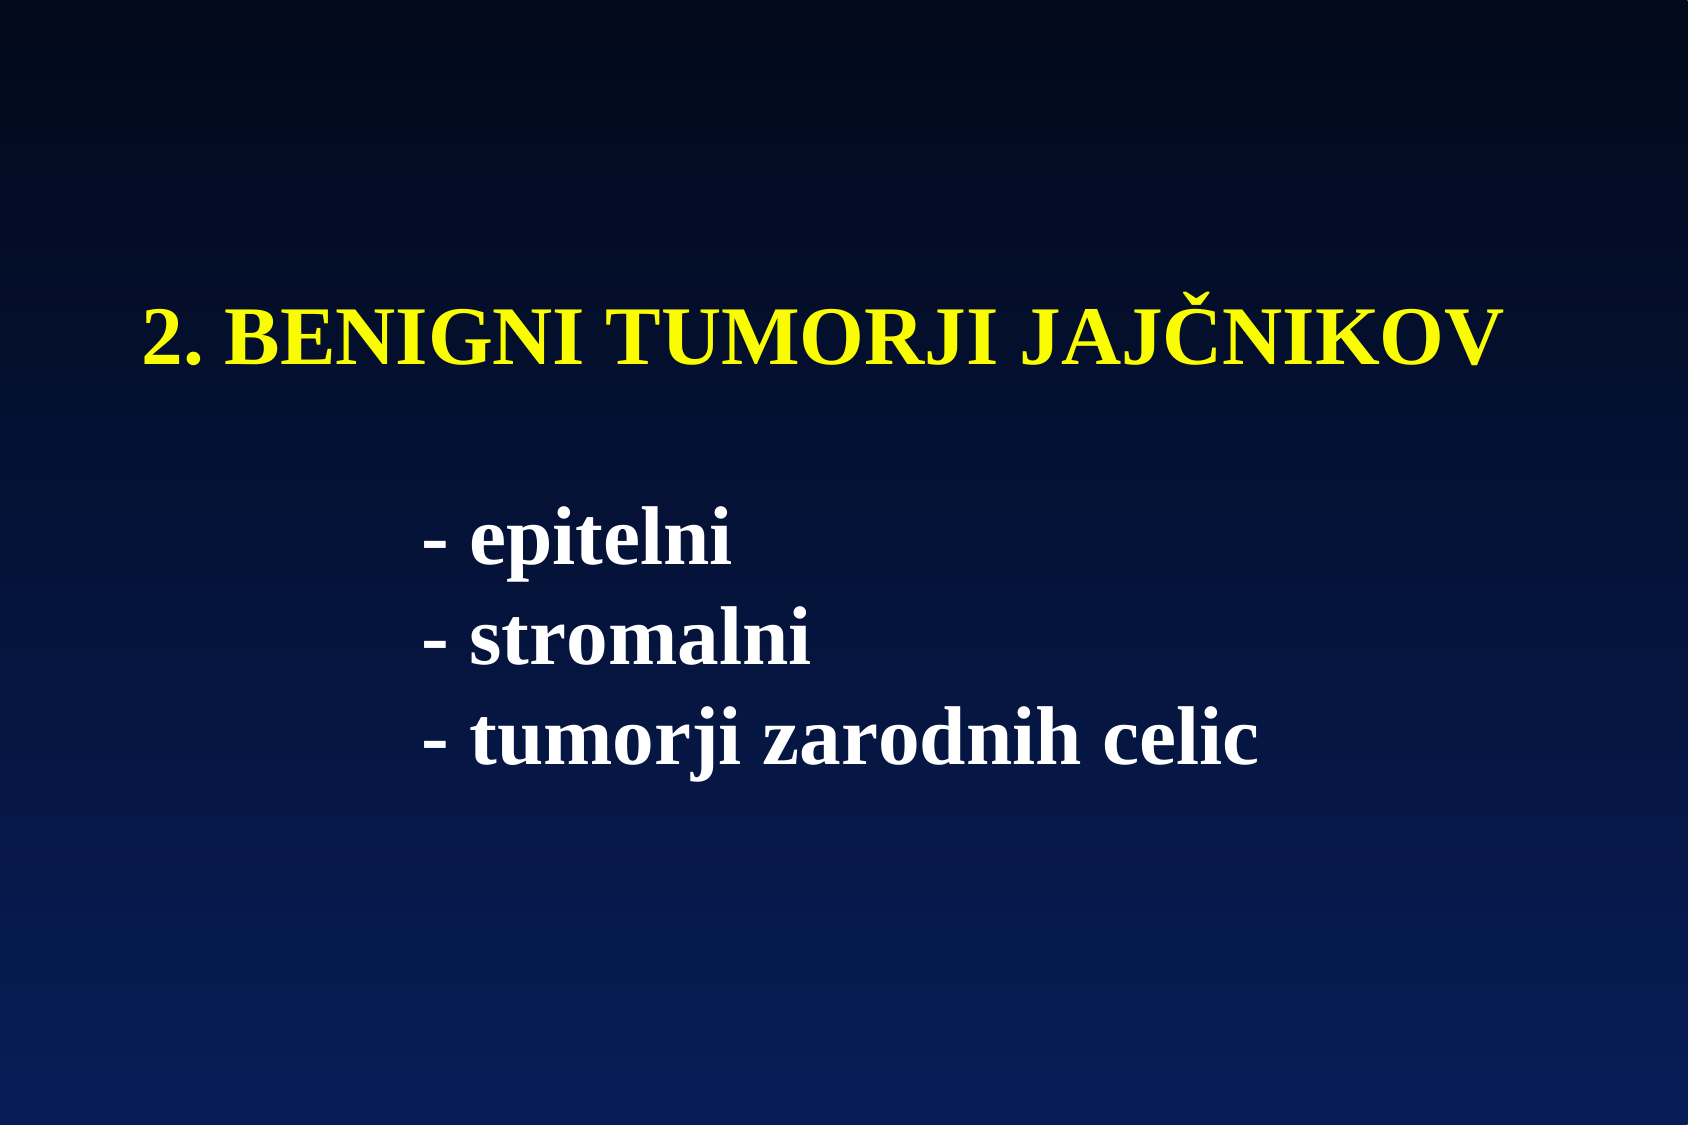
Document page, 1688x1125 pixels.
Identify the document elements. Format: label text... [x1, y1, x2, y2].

title 2. BENIGNI TUMORJI JAJČNIKOV - epitelni - stromalni - tumorji zarodnih celic [106, 112, 1582, 1050]
subtitle [318, 637, 1369, 925]
